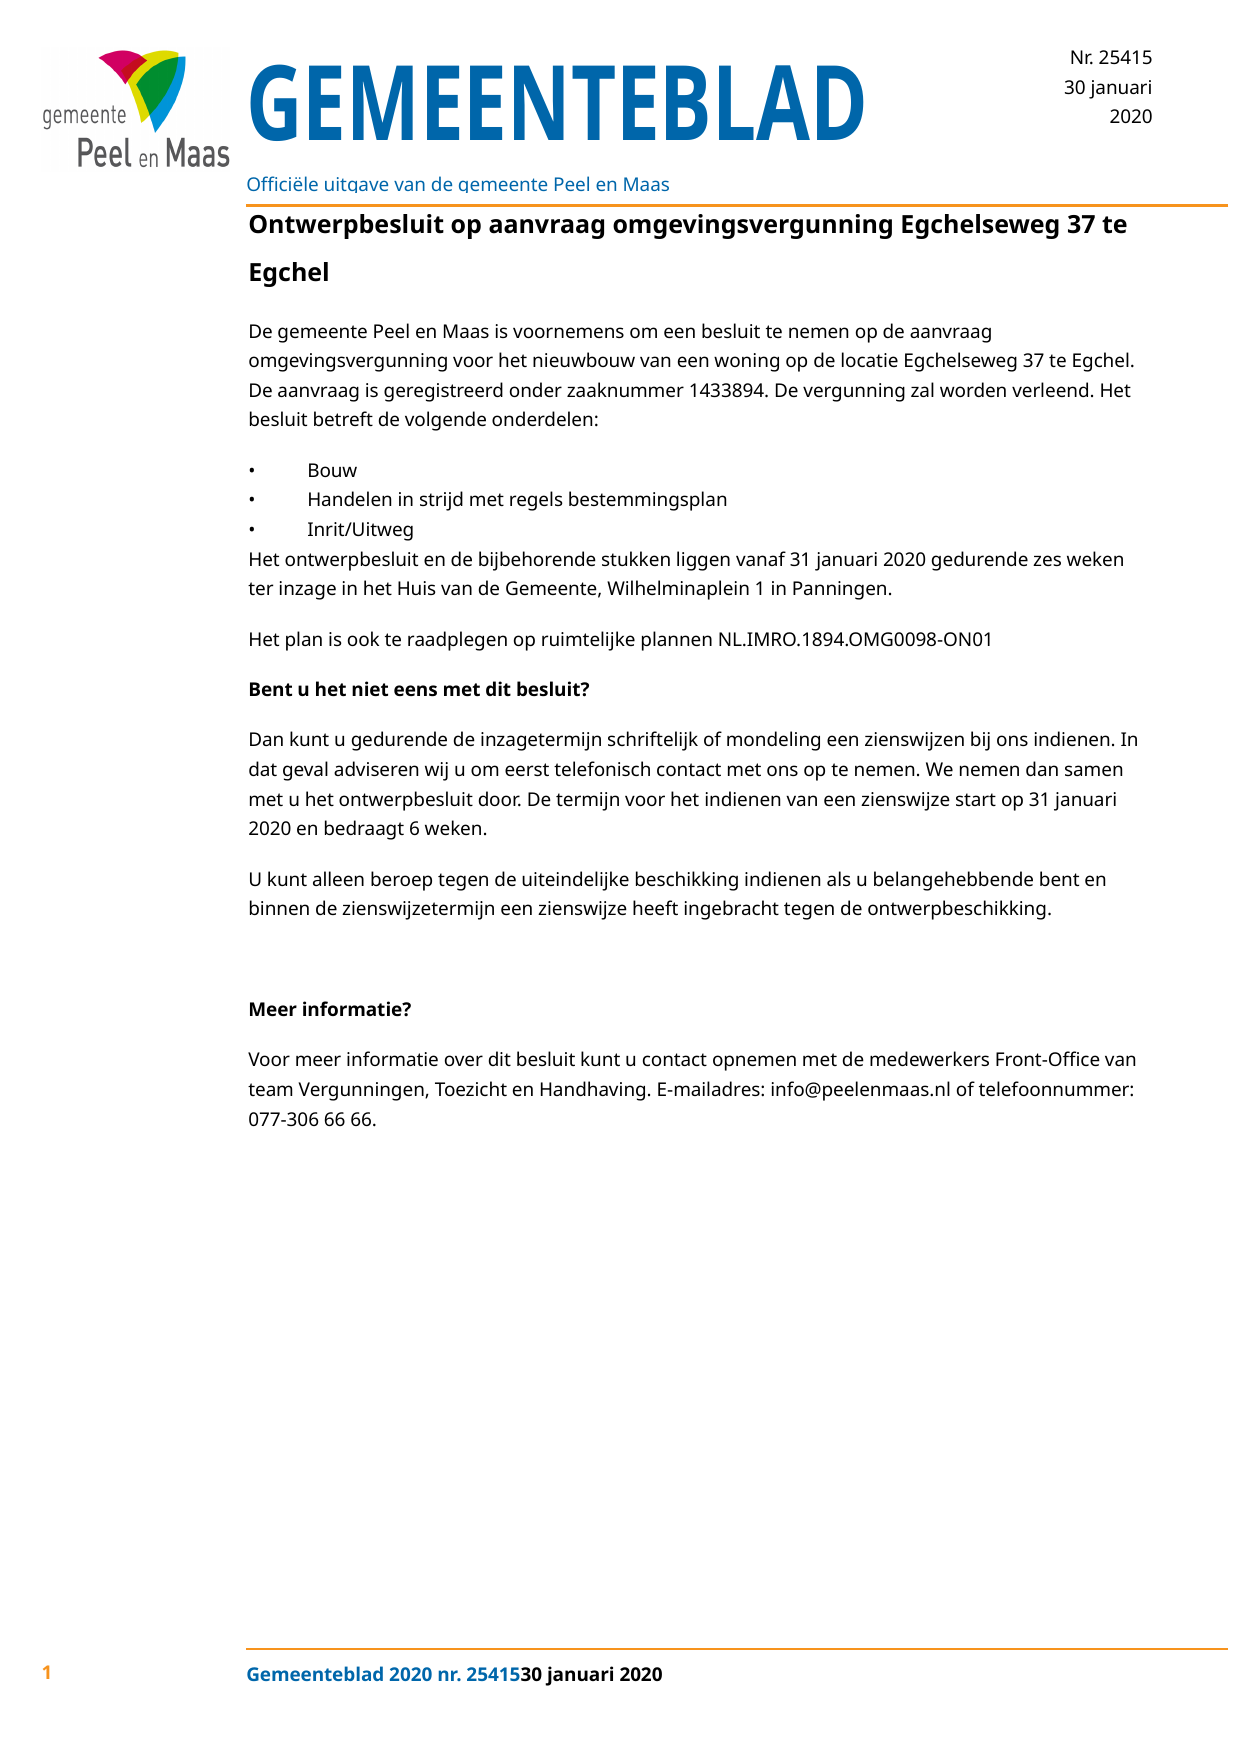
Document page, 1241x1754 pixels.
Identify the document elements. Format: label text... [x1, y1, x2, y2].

text Dan kunt u gedurende de inzagetermijn schriftelijk of mondeling een zienswijzen bij ons indienen. In dat geval adviseren wij u om eerst telefonisch contact met ons op te nemen. We nemen dan samen met u het ontwerpbesluit door. De termijn voor het indienen van een zienswijze start op 31 januari 2020 en bedraagt 6 weken. [248, 727, 1152, 841]
list Bouw [248, 457, 1152, 483]
text Bent u het niet eens met dit besluit? [248, 676, 1152, 702]
list Inrit/Uitweg [248, 516, 1152, 542]
text Voor meer informatie over dit besluit kunt u contact opnemen met de medewerkers Front-Office van team Vergunningen, Toezicht en Handhaving. E-mailadres: info@peelenmaas.nl of telefoonnummer: 077-306 66 66. [248, 1047, 1152, 1132]
text Het plan is ook te raadplegen op ruimtelijke plannen NL.IMRO.1894.OMG0098-ON01 [248, 626, 1152, 652]
list Handelen in strijd met regels bestemmingsplan [248, 487, 1152, 512]
text U kunt alleen beroep tegen de uiteindelijke beschikking indienen als u belangehebbende bent en binnen de zienswijzetermijn een zienswijze heeft ingebracht tegen de ontwerpbeschikking. [248, 866, 1152, 921]
text De gemeente Peel en Maas is voornemens om een besluit te nemen op de aanvraag omgevingsvergunning voor het nieuwbouw van een woning op de locatie Egchelseweg 37 te Egchel. De aanvraag is geregistreerd onder zaaknummer 1433894. De vergunning zal worden verleend. Het besluit betreft de volgende onderdelen: [248, 318, 1152, 432]
picture [41, 47, 231, 172]
text Meer informatie? [248, 996, 1152, 1022]
text Ontwerpbesluit op aanvraag omgevingsvergunning Egchelseweg 37 te Egchel [248, 207, 1152, 288]
text Het ontwerpbesluit en de bijbehorende stukken liggen vanaf 31 januari 2020 gedurende zes weken ter inzage in het Huis van de Gemeente, Wilhelminaplein 1 in Panningen. [248, 546, 1152, 601]
